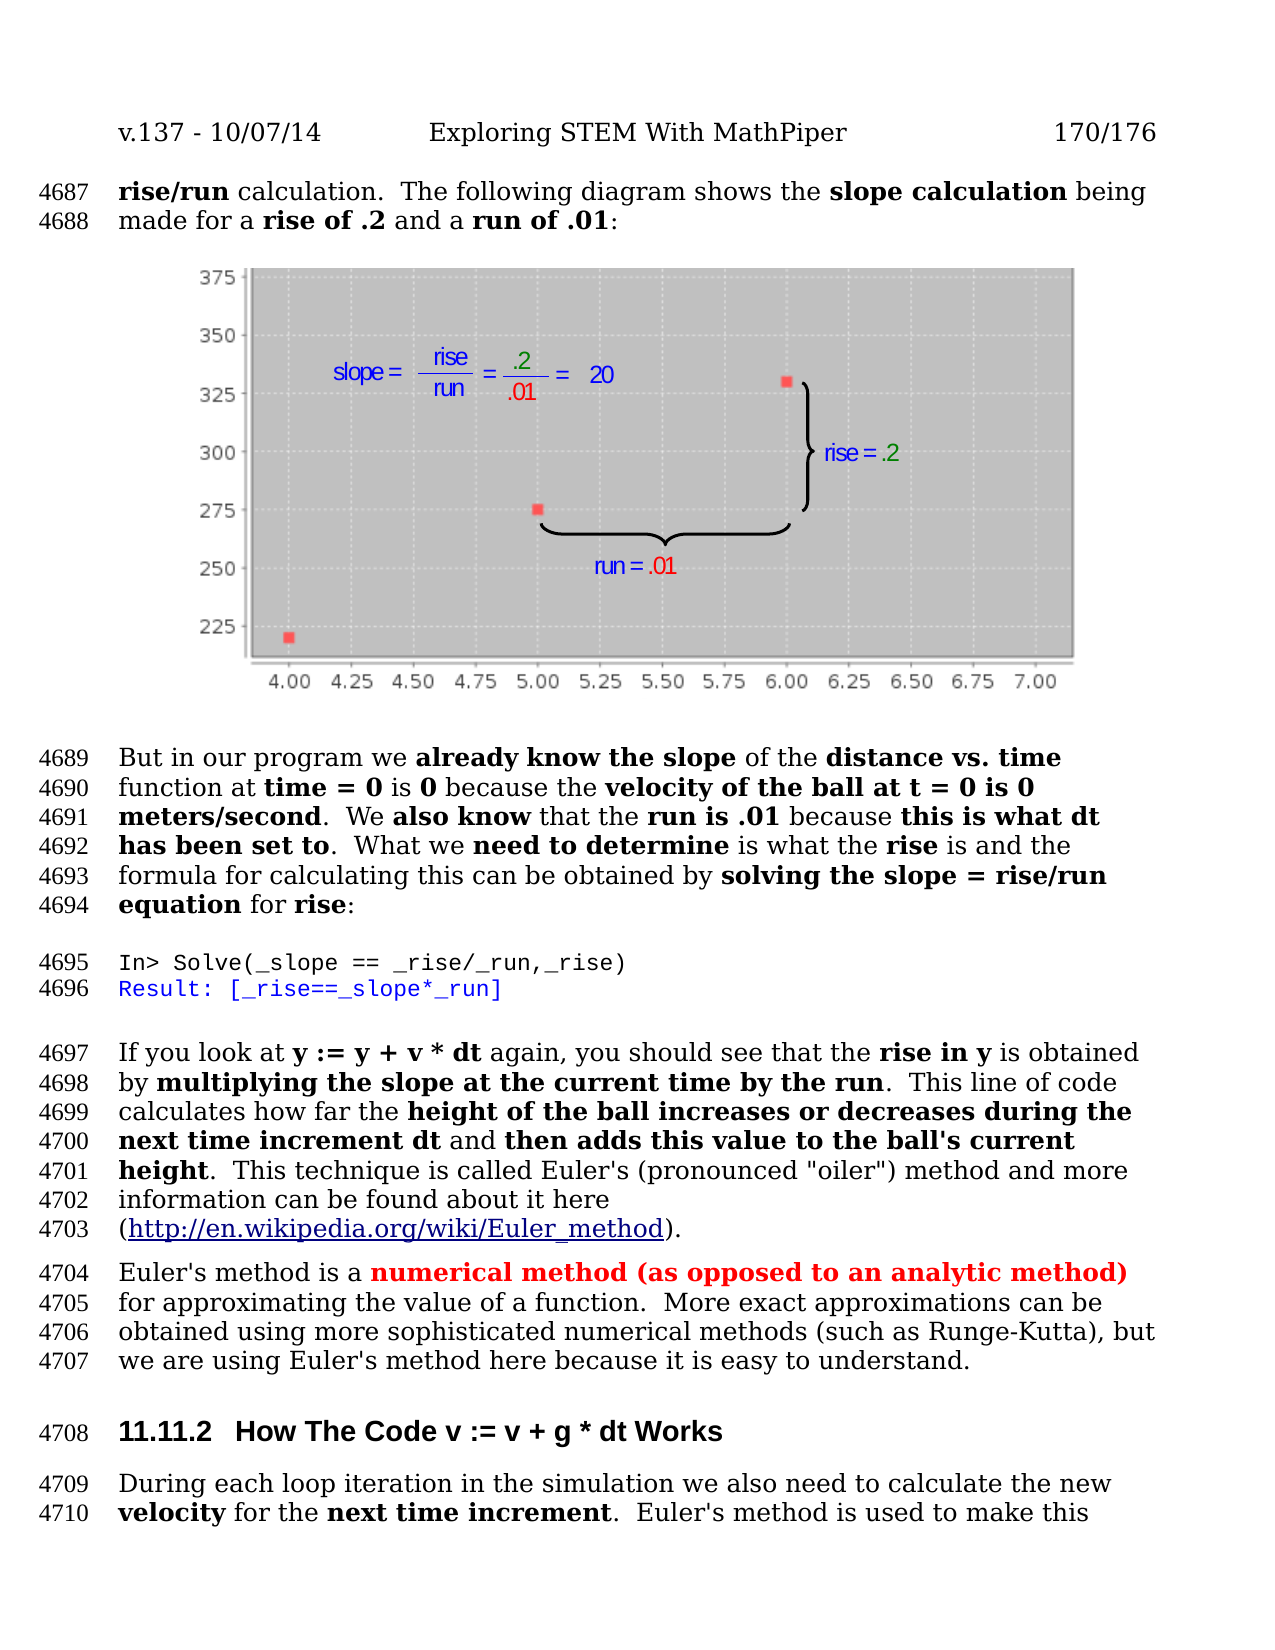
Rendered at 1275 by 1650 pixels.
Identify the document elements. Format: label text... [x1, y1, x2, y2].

text Euler's method is a numerical method (as opposed to an analytic method) for approximating the value of a function. More exact approximations can be obtained using more sophisticated numerical methods (such as Runge-Kutta), but we are using Euler's method here because it is easy to understand. [118, 1258, 1157, 1375]
text Result: [_rise==_slope*_run] [118, 977, 1157, 1003]
text In> Solve(_slope == _rise/_run,_rise) [118, 951, 1157, 977]
text If you look at y := y + v * dt again, you should see that the rise in y is obtained by multiplying the slope at the current time by the run. This line of code calculates how far the height of the ball increases or decreases during the next time increment dt and then adds this value to the ball's current height. This technique is called Euler's (pronounced "oiler") method and more information can be found about it here (http://en.wikipedia.org/wiki/Euler_method). [118, 1038, 1157, 1243]
text But in our program we already know the slope of the distance vs. time function at time = 0 is 0 because the velocity of the ball at t = 0 is 0 meters/second. We also know that the run is .01 because this is what dt has been set to. What we need to determine is what the rise is and the formula for calculating this can be obtained by solving the slope = rise/run equation for rise: [118, 743, 1157, 919]
subtitle How The Code v := v + g * dt Works [118, 1414, 1157, 1448]
text During each loop iteration in the simulation we also need to calculate the new velocity for the next time increment. Euler's method is used to make this [118, 1469, 1157, 1527]
text rise/run calculation. The following diagram shows the slope calculation being made for a rise of .2 and a run of .01: [118, 177, 1157, 236]
